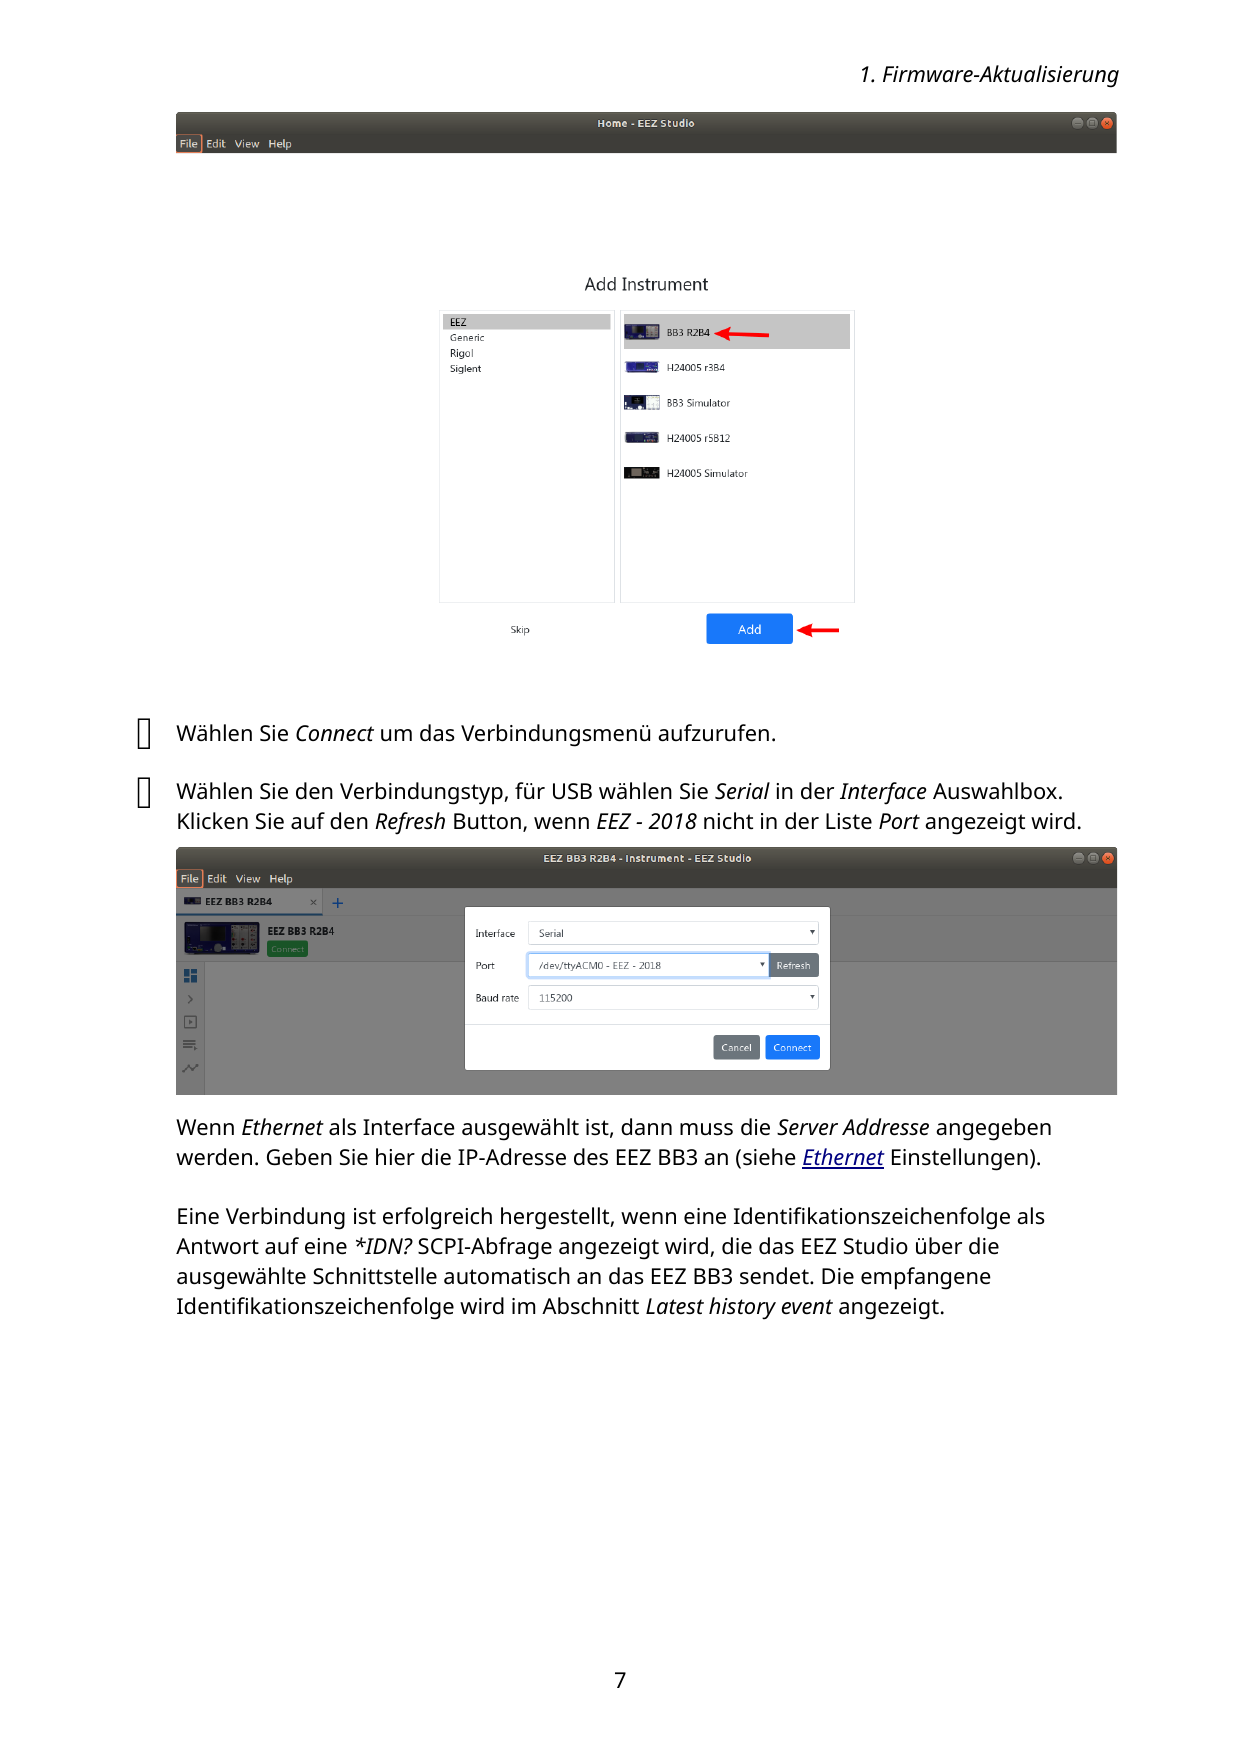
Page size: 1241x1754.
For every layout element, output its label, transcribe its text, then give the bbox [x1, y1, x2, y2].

table_cell [118, 842, 171, 1343]
table_header [171, 107, 1122, 659]
table_header Wählen Sie Connect um das Verbindungsmenü aufzurufen. [171, 712, 1123, 771]
picture [176, 112, 1117, 660]
table_cell  [118, 771, 171, 842]
table_cell Wählen Sie den Verbindungstyp, für USB wählen Sie Serial in der Interface Auswahlbox. Klicken Sie auf den Refresh Button, wenn EEZ - 2018 nicht in der Liste Port angezeigt wird. [171, 771, 1123, 842]
table_header [171, 660, 1122, 695]
table_header  [118, 712, 171, 771]
table_cell Wenn Ethernet als Interface ausgewählt ist, dann muss die Server Addresse angegeben werden. Geben Sie hier die IP-Adresse des EEZ BB3 an (siehe Ethernet Einstellungen). Eine Verbindung ist erfolgreich hergestellt, wenn eine Identifikationszeichenfolge als Antwort auf eine *IDN? SCPI-Abfrage angezeigt wird, die das EEZ Studio über die ausgewählte Schnittstelle automatisch an das EEZ BB3 sendet. Die empfangene Identifikationszeichenfolge wird im Abschnitt Latest history event angezeigt. [171, 842, 1123, 1343]
picture [176, 847, 1118, 1095]
table_header [118, 107, 171, 695]
